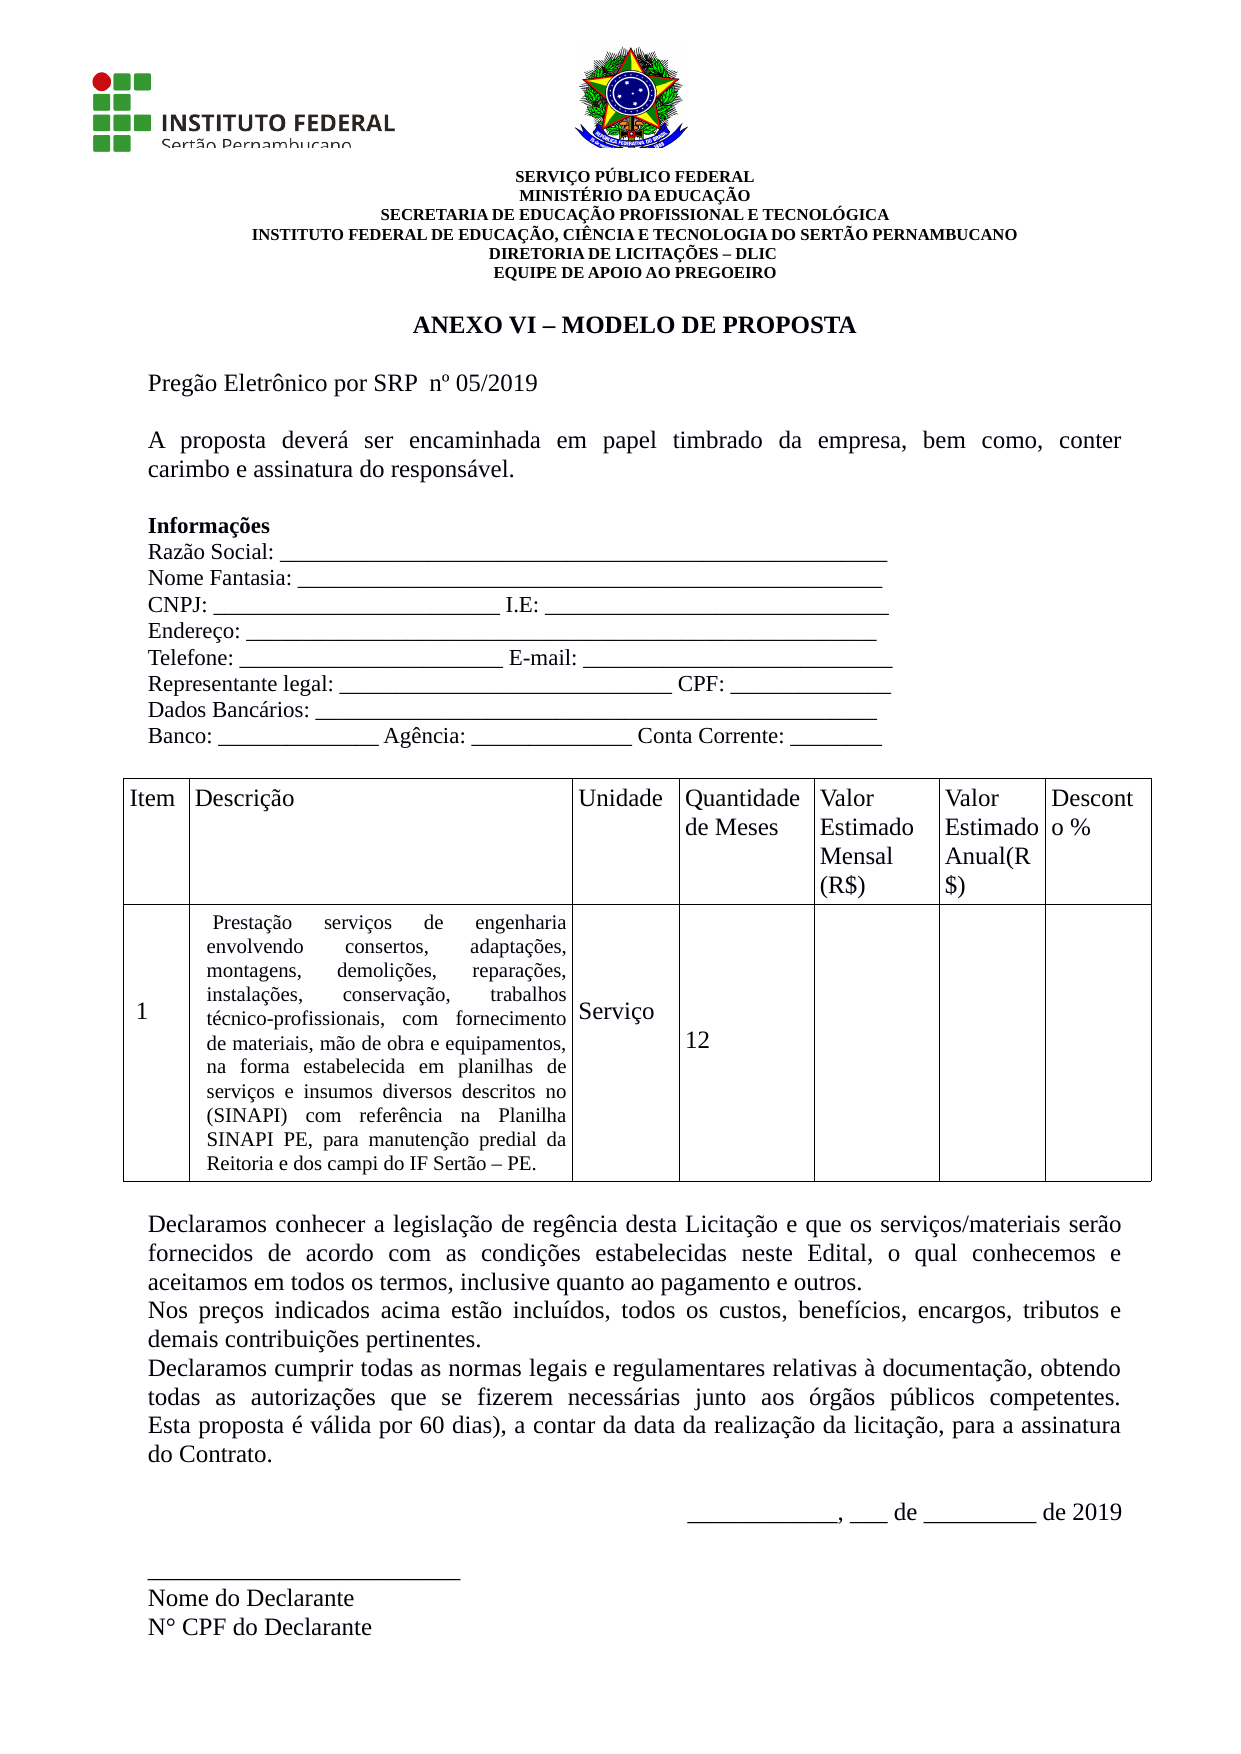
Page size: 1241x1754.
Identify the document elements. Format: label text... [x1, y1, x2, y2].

table_header Quantidade de Meses [680, 779, 814, 904]
text Nos preços indicados acima estão incluídos, todos os custos, benefícios, encargos, tributos e demais contribuições pertinentes. [148, 1296, 1122, 1353]
text Nome do Declarante [148, 1583, 1122, 1612]
table_cell Serviço [573, 905, 679, 1181]
table_header Valor Estimado Mensal (R$) [815, 779, 939, 904]
text ____________, ___ de _________ de 2019 [148, 1497, 1122, 1526]
text Informações Razão Social: _____________________________________________________ Nome Fantasia: ___________________________________________________ CNPJ: _________________________ I.E: ______________________________ Endereço: _______________________________________________________ Telefone: _______________________ E-mail: ___________________________ Representante legal: _____________________________ CPF: ______________ Dados Bancários: _________________________________________________ Banco: ______________ Agência: ______________ Conta Corrente: ________ [148, 512, 1122, 778]
text Declaramos conhecer a legislação de regência desta Licitação e que os serviços/materiais serão fornecidos de acordo com as condições estabelecidas neste Edital, o qual conhecemos e aceitamos em todos os termos, inclusive quanto ao pagamento e outros. [148, 1209, 1122, 1296]
table_header Item [124, 779, 189, 904]
table_cell [940, 905, 1045, 1181]
table_cell Prestação serviços de engenharia envolvendo consertos, adaptações, montagens, demolições, reparações, instalações, conservação, trabalhos técnico-profissionais, com fornecimento de materiais, mão de obra e equipamentos, na forma estabelecida em planilhas de serviços e insumos diversos descritos no (SINAPI) com referência na Planilha SINAPI PE, para manutenção predial da Reitoria e dos campi do IF Sertão – PE. [190, 905, 572, 1181]
table_header Valor Estimado Anual(R$) [940, 779, 1045, 904]
text A proposta deverá ser encaminhada em papel timbrado da empresa, bem como, conter carimbo e assinatura do responsável. [148, 426, 1122, 483]
picture [92, 72, 395, 152]
table_cell [815, 905, 939, 1181]
text _________________________ [148, 1554, 1122, 1583]
table_cell [1046, 905, 1151, 1181]
table_header Descrição [190, 779, 572, 904]
text N° CPF do Declarante [148, 1612, 1122, 1641]
text Pregão Eletrônico por SRP nº 05/2019 [148, 368, 1122, 397]
text Declaramos cumprir todas as normas legais e regulamentares relativas à documentação, obtendo todas as autorizações que se fizerem necessárias junto aos órgãos públicos competentes. Esta proposta é válida por 60 dias), a contar da data da realização da licitação, para a assinatura do Contrato. [148, 1353, 1122, 1468]
table_header Desconto % [1046, 779, 1151, 904]
table_header Unidade [573, 779, 679, 904]
text ANEXO VI – MODELO DE PROPOSTA [148, 311, 1122, 339]
table_cell 1 [124, 905, 189, 1181]
table_cell 12 [680, 905, 814, 1181]
